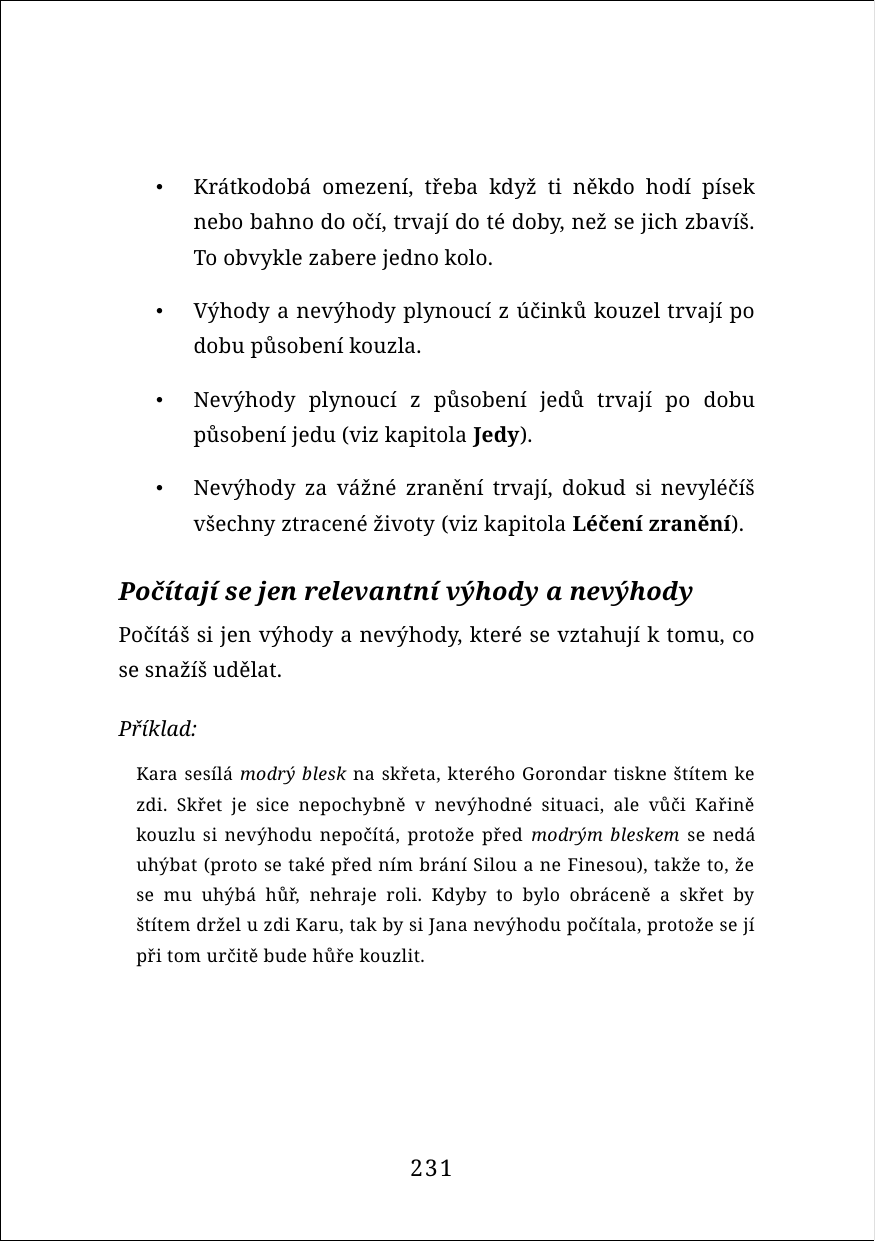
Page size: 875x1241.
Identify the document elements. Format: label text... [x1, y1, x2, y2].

text Příklad: [118, 714, 756, 743]
list Nevýhody za vážné zranění trvají, dokud si nevyléčíš všechny ztracené životy (viz kapitola Léčení zranění). [156, 473, 756, 537]
list Nevýhody plynoucí z působení jedů trvají po dobu působení jedu (viz kapitola Jedy). [156, 385, 756, 449]
text Počítáš si jen výhody a nevýhody, které se vztahují k tomu, co se snažíš udělat. [118, 620, 756, 684]
list Krátkodobá omezení, třeba když ti někdo hodí písek nebo bahno do očí, trvají do té doby, než se jich zbavíš. To obvykle zabere jedno kolo. [156, 172, 756, 271]
text Kara sesílá modrý blesk na skřeta, kterého Gorondar tiskne štítem ke zdi. Skřet je sice nepochybně v nevýhodné situaci, ale vůči Kařině kouzlu si nevýhodu nepočítá, protože před modrým bleskem se nedá uhýbat (proto se také před ním brání Silou a ne Finesou), takže to, že se mu uhýbá hůř, nehraje roli. Kdyby to bylo obráceně a skřet by štítem držel u zdi Karu, tak by si Jana nevýhodu počítala, protože se jí při tom určitě bude hůře kouzlit. [136, 762, 756, 967]
list Výhody a nevýhody plynoucí z účinků kouzel trvají po dobu působení kouzla. [156, 296, 756, 360]
subtitle Počítají se jen relevantní výhody a nevýhody [118, 574, 756, 608]
